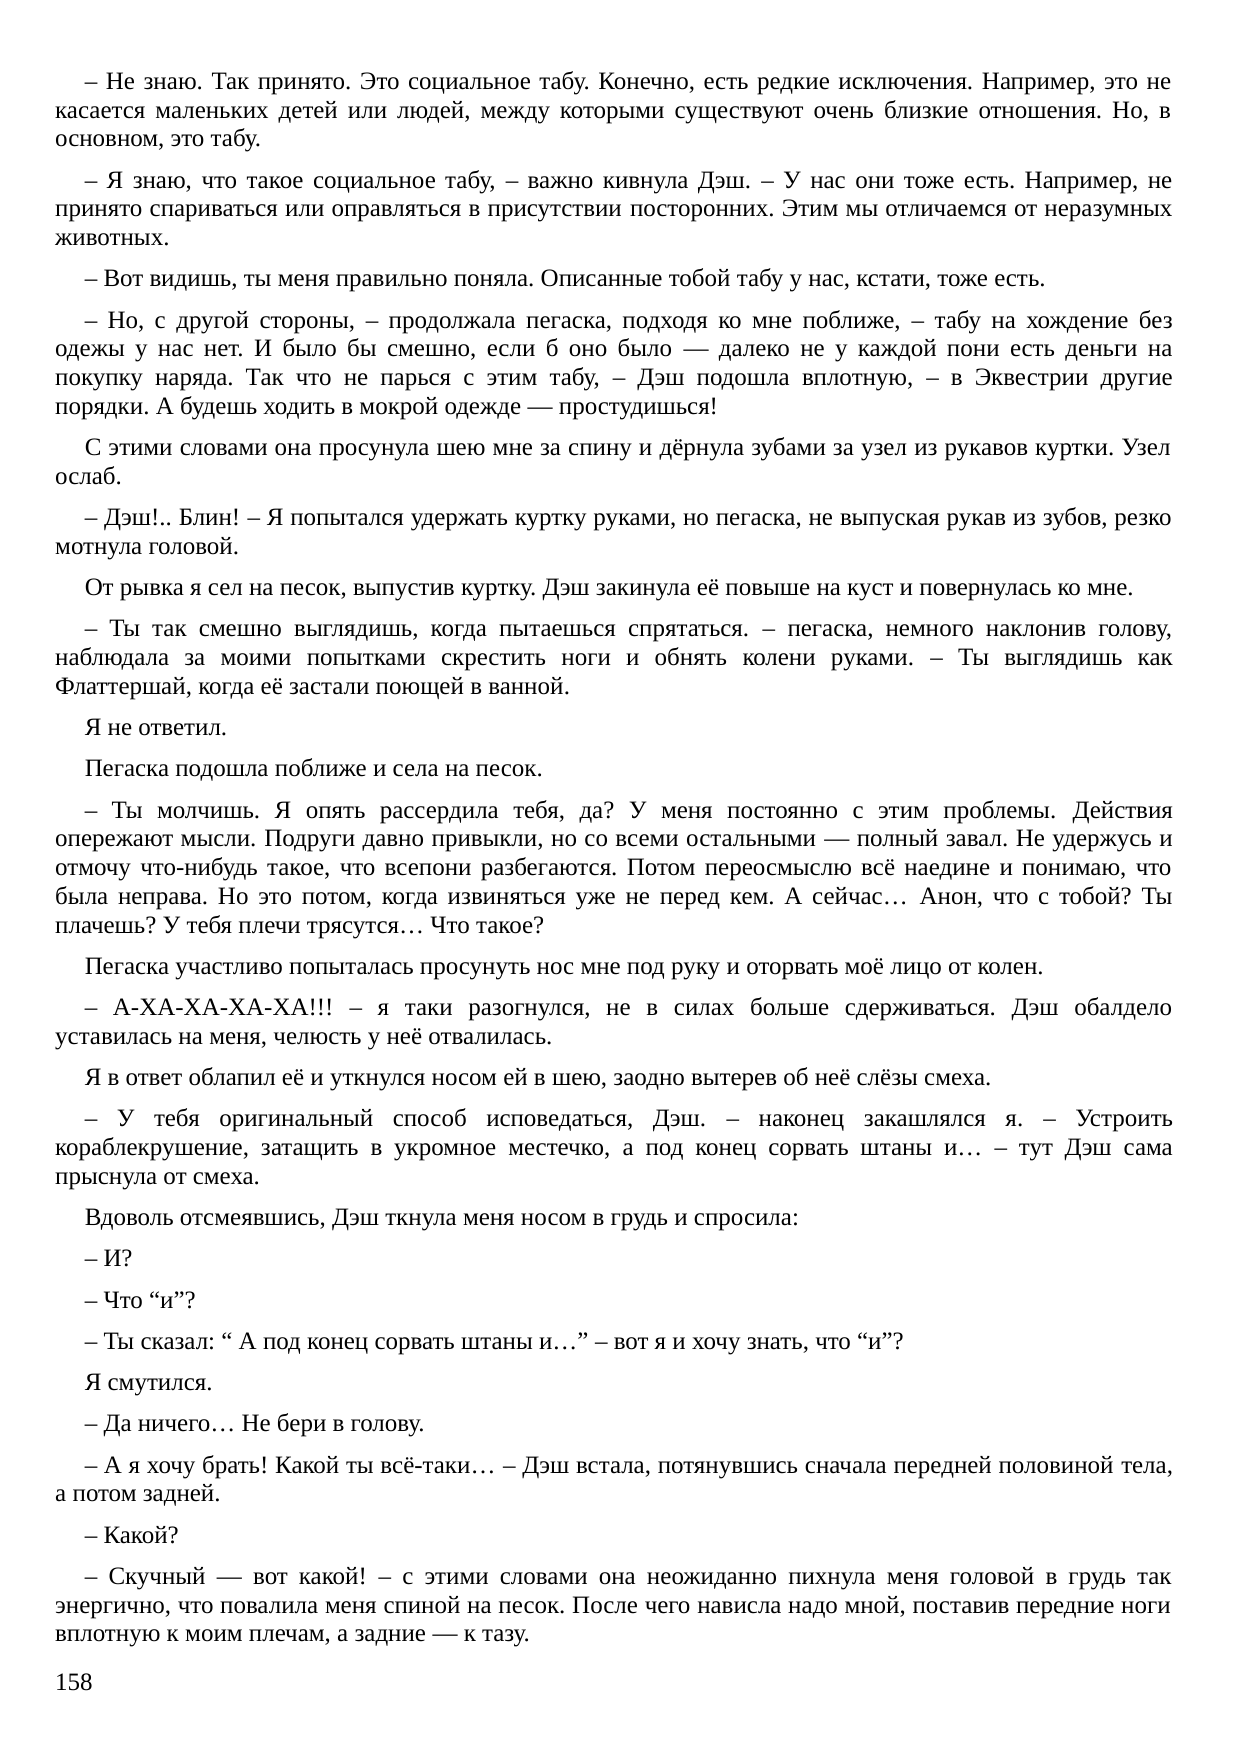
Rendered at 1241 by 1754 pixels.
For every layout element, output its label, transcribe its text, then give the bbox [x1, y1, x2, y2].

text – Скучный — вот какой! – с этими словами она неожиданно пихнула меня головой в грудь так энергично, что повалила меня спиной на песок. После чего нависла надо мной, поставив передние ноги вплотную к моим плечам, а задние — к тазу. [55, 1561, 1173, 1647]
text – Что “и”? [55, 1285, 1173, 1313]
text – Ты молчишь. Я опять рассердила тебя, да? У меня постоянно с этим проблемы. Действия опережают мысли. Подруги давно привыкли, но со всеми остальными — полный завал. Не удержусь и отмочу что-нибудь такое, что всепони разбегаются. Потом переосмыслю всё наедине и понимаю, что была неправа. Но это потом, когда извиняться уже не перед кем. А сейчас… Анон, что с тобой? Ты плачешь? У тебя плечи трясутся… Что такое? [55, 795, 1173, 938]
text Я не ответил. [55, 712, 1173, 741]
text – Какой? [55, 1520, 1173, 1548]
text – Вот видишь, ты меня правильно поняла. Описанные тобой табу у нас, кстати, тоже есть. [55, 263, 1173, 292]
text Пегаска участливо попыталась просунуть нос мне под руку и оторвать моё лицо от колен. [55, 951, 1173, 980]
text – Да ничего… Не бери в голову. [55, 1408, 1173, 1437]
text – У тебя оригинальный способ исповедаться, Дэш. – наконец закашлялся я. – Устроить кораблекрушение, затащить в укромное местечко, а под конец сорвать штаны и… – тут Дэш сама прыснула от смеха. [55, 1103, 1173, 1190]
text – А я хочу брать! Какой ты всё-таки… – Дэш встала, потянувшись сначала передней половиной тела, а потом задней. [55, 1450, 1173, 1507]
text Вдоволь отсмеявшись, Дэш ткнула меня носом в грудь и спросила: [55, 1202, 1173, 1231]
text – А-ХА-ХА-ХА-ХА!!! – я таки разогнулся, не в силах больше сдерживаться. Дэш обалдело уставилась на меня, челюсть у неё отвалилась. [55, 992, 1173, 1050]
text Пегаска подошла поближе и села на песок. [55, 753, 1173, 782]
text От рывка я сел на песок, выпустив куртку. Дэш закинула её повыше на куст и повернулась ко мне. [55, 572, 1173, 601]
text – И? [55, 1243, 1173, 1272]
text – Ты сказал: “ А под конец сорвать штаны и…” – вот я и хочу знать, что “и”? [55, 1326, 1173, 1355]
text – Ты так смешно выглядишь, когда пытаешься спрятаться. – пегаска, немного наклонив голову, наблюдала за моими попытками скрестить ноги и обнять колени руками. – Ты выглядишь как Флаттершай, когда её застали поющей в ванной. [55, 613, 1173, 700]
text – Но, с другой стороны, – продолжала пегаска, подходя ко мне поближе, – табу на хождение без одежы у нас нет. И было бы смешно, если б оно было — далеко не у каждой пони есть деньги на покупку наряда. Так что не парься с этим табу, – Дэш подошла вплотную, – в Эквестрии другие порядки. А будешь ходить в мокрой одежде — простудишься! [55, 305, 1173, 420]
text Я в ответ облапил её и уткнулся носом ей в шею, заодно вытерев об неё слёзы смеха. [55, 1062, 1173, 1091]
text Я смутился. [55, 1367, 1173, 1396]
text – Не знаю. Так принято. Это социальное табу. Конечно, есть редкие исключения. Например, это не касается маленьких детей или людей, между которыми существуют очень близкие отношения. Но, в основном, это табу. [55, 66, 1173, 152]
text С этими словами она просунула шею мне за спину и дёрнула зубами за узел из рукавов куртки. Узел ослаб. [55, 432, 1173, 490]
text – Дэш!.. Блин! – Я попытался удержать куртку руками, но пегаска, не выпуская рукав из зубов, резко мотнула головой. [55, 502, 1173, 560]
text – Я знаю, что такое социальное табу, – важно кивнула Дэш. – У нас они тоже есть. Например, не принято спариваться или оправляться в присутствии посторонних. Этим мы отличаемся от неразумных животных. [55, 165, 1173, 251]
